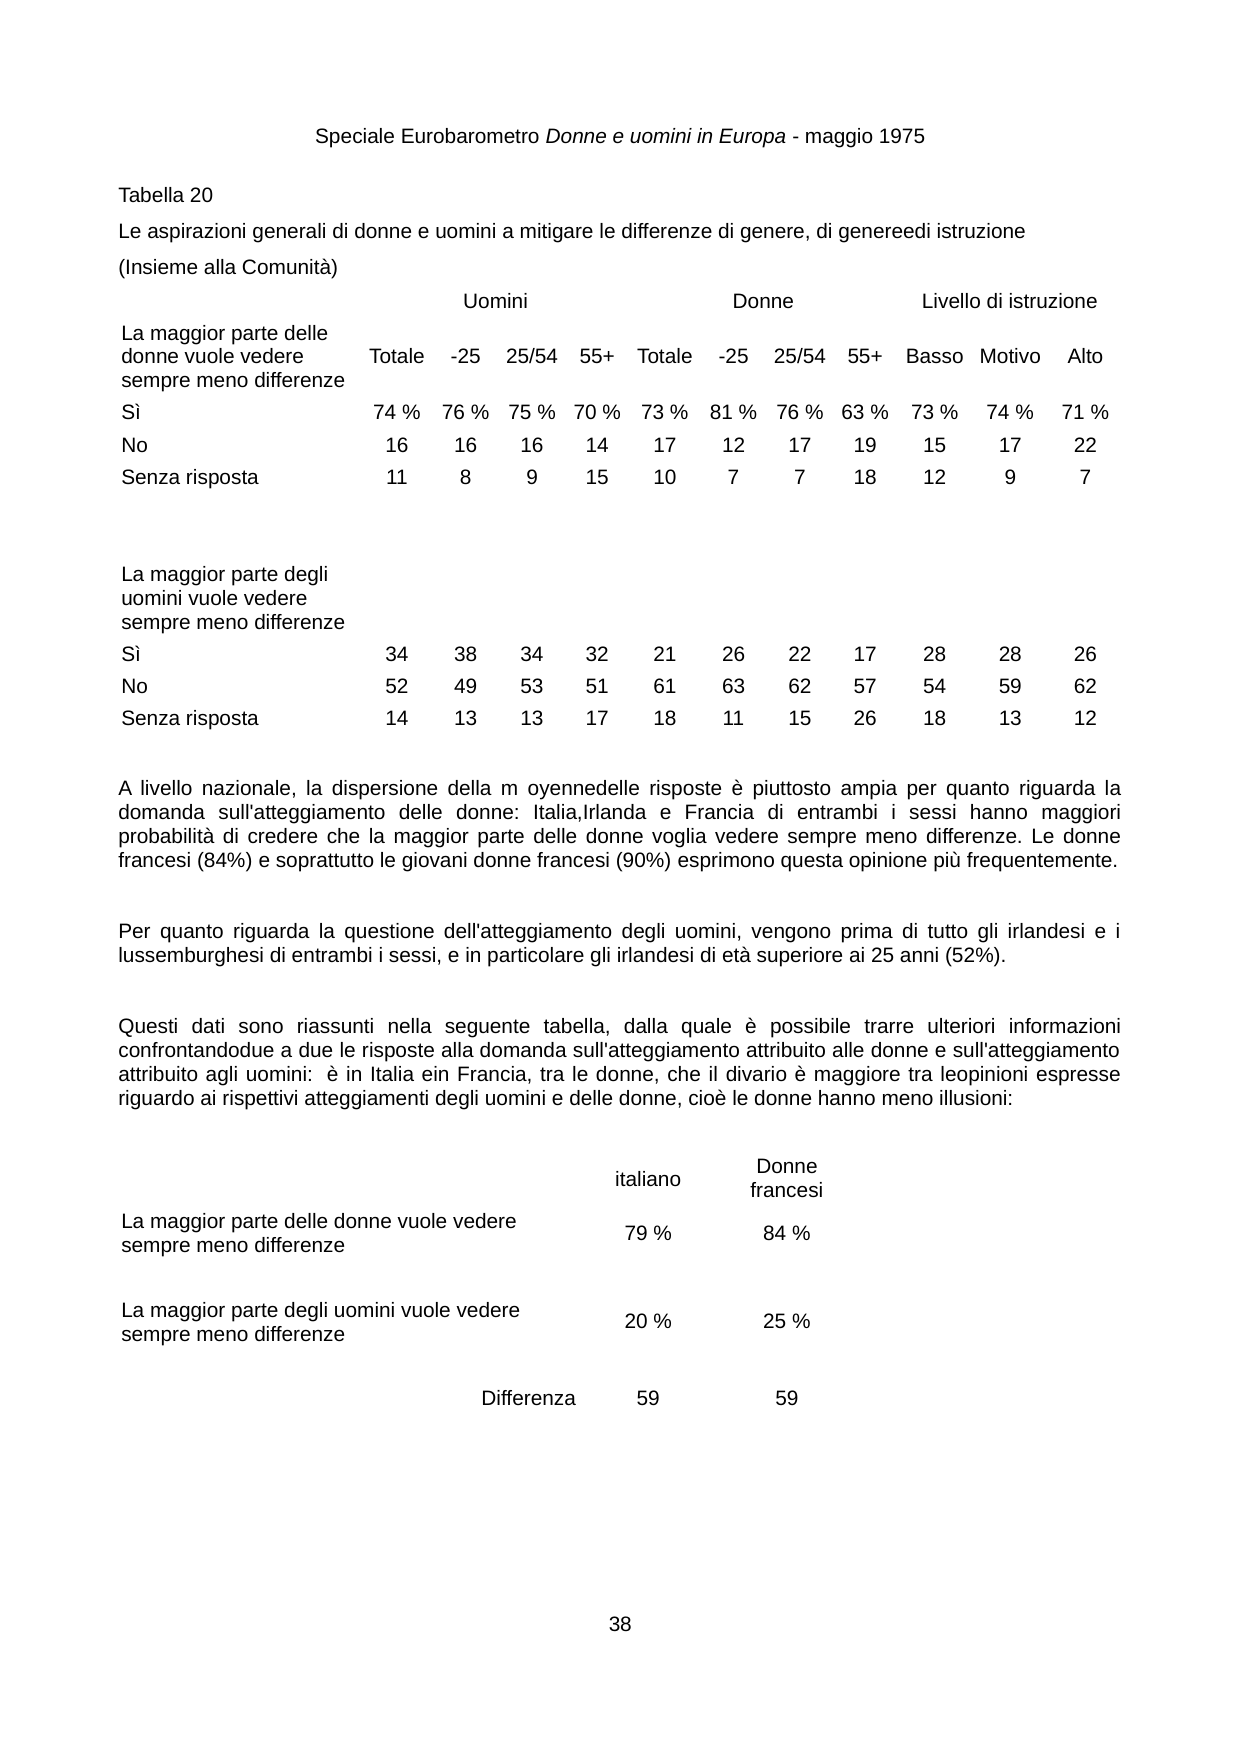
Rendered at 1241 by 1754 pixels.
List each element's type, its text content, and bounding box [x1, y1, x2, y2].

table_cell 61 [629, 670, 700, 702]
table_cell 70 % [565, 396, 629, 428]
table_cell 26 [700, 637, 767, 669]
table_cell 51 [565, 670, 629, 702]
table_cell [767, 526, 833, 558]
table_cell 12 [700, 428, 767, 461]
table_cell 15 [897, 428, 972, 461]
table_cell 54 [897, 670, 972, 702]
table_cell -25 [700, 317, 767, 396]
table_cell Alto [1048, 317, 1122, 396]
table_cell [361, 526, 432, 558]
table_cell 62 [767, 670, 833, 702]
table_cell [118, 1349, 579, 1382]
table_cell 17 [767, 428, 833, 461]
text Per quanto riguarda la questione dell'atteggiamento degli uomini, vengono prima di tutto gli irlandesi e i lussemburghesi di entrambi i sessi, e in particolare gli irlandesi di età superiore ai 25 anni (52%). [118, 919, 1122, 967]
table_cell [432, 493, 499, 526]
table_cell 12 [897, 461, 972, 493]
table_cell [118, 526, 361, 558]
table_cell 18 [833, 461, 897, 493]
table_cell Totale [629, 317, 700, 396]
table_cell 8 [432, 461, 499, 493]
table_cell No [118, 670, 361, 702]
table_cell [700, 493, 767, 526]
table_cell 73 % [897, 396, 972, 428]
table_cell 11 [700, 702, 767, 734]
table_cell [897, 558, 972, 637]
table_cell 22 [1048, 428, 1122, 461]
table_cell La maggior parte delle donne vuole vedere sempre meno differenze [118, 1205, 579, 1261]
table_cell 38 [432, 637, 499, 669]
table_cell Sì [118, 396, 361, 428]
table_cell [361, 493, 432, 526]
table_cell [565, 526, 629, 558]
table_cell 63 % [833, 396, 897, 428]
table_cell 81 % [700, 396, 767, 428]
table_header Donne francesi [717, 1151, 856, 1205]
table_cell 74 % [361, 396, 432, 428]
table_cell 76 % [767, 396, 833, 428]
table_cell 74 % [972, 396, 1048, 428]
table_cell [897, 493, 972, 526]
table_cell [833, 526, 897, 558]
table_cell 25/54 [767, 317, 833, 396]
table_cell 7 [1048, 461, 1122, 493]
table_cell Differenza [118, 1382, 579, 1414]
table_cell [361, 558, 432, 637]
table_cell [700, 558, 767, 637]
table_cell [499, 526, 565, 558]
table_cell 13 [499, 702, 565, 734]
table_cell 19 [833, 428, 897, 461]
table_cell [579, 1261, 717, 1293]
table_cell [1048, 493, 1122, 526]
table_cell [629, 526, 700, 558]
table_cell La maggior parte degli uomini vuole vedere sempre meno differenze [118, 558, 361, 637]
table_cell [717, 1349, 856, 1382]
table_header Donne [629, 284, 897, 317]
table_cell 26 [833, 702, 897, 734]
table_cell 76 % [432, 396, 499, 428]
table_cell No [118, 428, 361, 461]
table_cell [1048, 526, 1122, 558]
table_cell [432, 526, 499, 558]
table_cell La maggior parte delle donne vuole vedere sempre meno differenze [118, 317, 361, 396]
table_cell [565, 493, 629, 526]
table_cell 59 [717, 1382, 856, 1414]
table_cell [833, 558, 897, 637]
table_cell [833, 493, 897, 526]
table_cell 12 [1048, 702, 1122, 734]
table_cell [1048, 558, 1122, 637]
table_cell [700, 526, 767, 558]
text Tabella 20 [118, 183, 1122, 207]
table_cell 62 [1048, 670, 1122, 702]
table_cell 9 [499, 461, 565, 493]
table_cell 7 [700, 461, 767, 493]
table_header Uomini [361, 284, 629, 317]
table_cell Motivo [972, 317, 1048, 396]
table_cell [767, 493, 833, 526]
table_cell 21 [629, 637, 700, 669]
table_cell La maggior parte degli uomini vuole vedere sempre meno differenze [118, 1294, 579, 1349]
table_cell 71 % [1048, 396, 1122, 428]
table_cell 55+ [565, 317, 629, 396]
table_cell Senza risposta [118, 461, 361, 493]
table_cell 16 [499, 428, 565, 461]
table_cell 17 [972, 428, 1048, 461]
table_cell 53 [499, 670, 565, 702]
table_cell 49 [432, 670, 499, 702]
table_cell Totale [361, 317, 432, 396]
table_cell [432, 558, 499, 637]
table_cell Sì [118, 637, 361, 669]
table_cell Senza risposta [118, 702, 361, 734]
table_cell [629, 558, 700, 637]
table_cell 11 [361, 461, 432, 493]
table_cell 32 [565, 637, 629, 669]
table_header [118, 284, 361, 317]
table_header [118, 1151, 579, 1205]
table_cell Basso [897, 317, 972, 396]
table_cell 25/54 [499, 317, 565, 396]
table_cell 28 [897, 637, 972, 669]
text Le aspirazioni generali di donne e uomini a mitigare le differenze di genere, di genereedi istruzione [118, 219, 1122, 243]
table_cell 63 [700, 670, 767, 702]
table_cell 18 [629, 702, 700, 734]
table_cell 20 % [579, 1294, 717, 1349]
text Questi dati sono riassunti nella seguente tabella, dalla quale è possibile trarre ulteriori informazioni confrontandodue a due le risposte alla domanda sull'atteggiamento attribuito alle donne e sull'atteggiamento attribuito agli uomini: è in Italia ein Francia, tra le donne, che il divario è maggiore tra leopinioni espresse riguardo ai rispettivi atteggiamenti degli uomini e delle donne, cioè le donne hanno meno illusioni: [118, 1014, 1122, 1110]
table_cell 59 [972, 670, 1048, 702]
table_cell 52 [361, 670, 432, 702]
table_cell 55+ [833, 317, 897, 396]
table_cell 26 [1048, 637, 1122, 669]
table_cell [579, 1349, 717, 1382]
table_cell 34 [361, 637, 432, 669]
table_cell 59 [579, 1382, 717, 1414]
table_cell 25 % [717, 1294, 856, 1349]
table_header Livello di istruzione [897, 284, 1122, 317]
table_cell [118, 493, 361, 526]
table_cell 28 [972, 637, 1048, 669]
table_cell 10 [629, 461, 700, 493]
table_cell -25 [432, 317, 499, 396]
table_cell 15 [565, 461, 629, 493]
table_cell [565, 558, 629, 637]
table_cell 7 [767, 461, 833, 493]
table_cell 17 [565, 702, 629, 734]
table_cell [972, 558, 1048, 637]
table_cell 15 [767, 702, 833, 734]
table_cell 34 [499, 637, 565, 669]
table_cell 17 [833, 637, 897, 669]
table_cell 75 % [499, 396, 565, 428]
table_cell [717, 1261, 856, 1293]
table_cell [118, 1261, 579, 1293]
text A livello nazionale, la dispersione della m oyennedelle risposte è piuttosto ampia per quanto riguarda la domanda sull'atteggiamento delle donne: Italia,Irlanda e Francia di entrambi i sessi hanno maggiori probabilità di credere che la maggior parte delle donne voglia vedere sempre meno differenze. Le donne francesi (84%) e soprattutto le giovani donne francesi (90%) esprimono questa opinione più frequentemente. [118, 776, 1122, 872]
table_cell 9 [972, 461, 1048, 493]
table_cell 84 % [717, 1205, 856, 1261]
table_cell 13 [432, 702, 499, 734]
table_cell 73 % [629, 396, 700, 428]
table_cell 79 % [579, 1205, 717, 1261]
table_header italiano [579, 1151, 717, 1205]
table_cell [499, 493, 565, 526]
table_cell 16 [361, 428, 432, 461]
table_cell 14 [361, 702, 432, 734]
table_cell [499, 558, 565, 637]
table_cell 18 [897, 702, 972, 734]
table_cell 13 [972, 702, 1048, 734]
table_cell [972, 526, 1048, 558]
table_cell 22 [767, 637, 833, 669]
table_cell [629, 493, 700, 526]
table_cell 57 [833, 670, 897, 702]
table_cell [897, 526, 972, 558]
text (Insieme alla Comunità) [118, 254, 1122, 278]
table_cell 17 [629, 428, 700, 461]
table_cell [767, 558, 833, 637]
table_cell [972, 493, 1048, 526]
table_cell 16 [432, 428, 499, 461]
table_cell 14 [565, 428, 629, 461]
